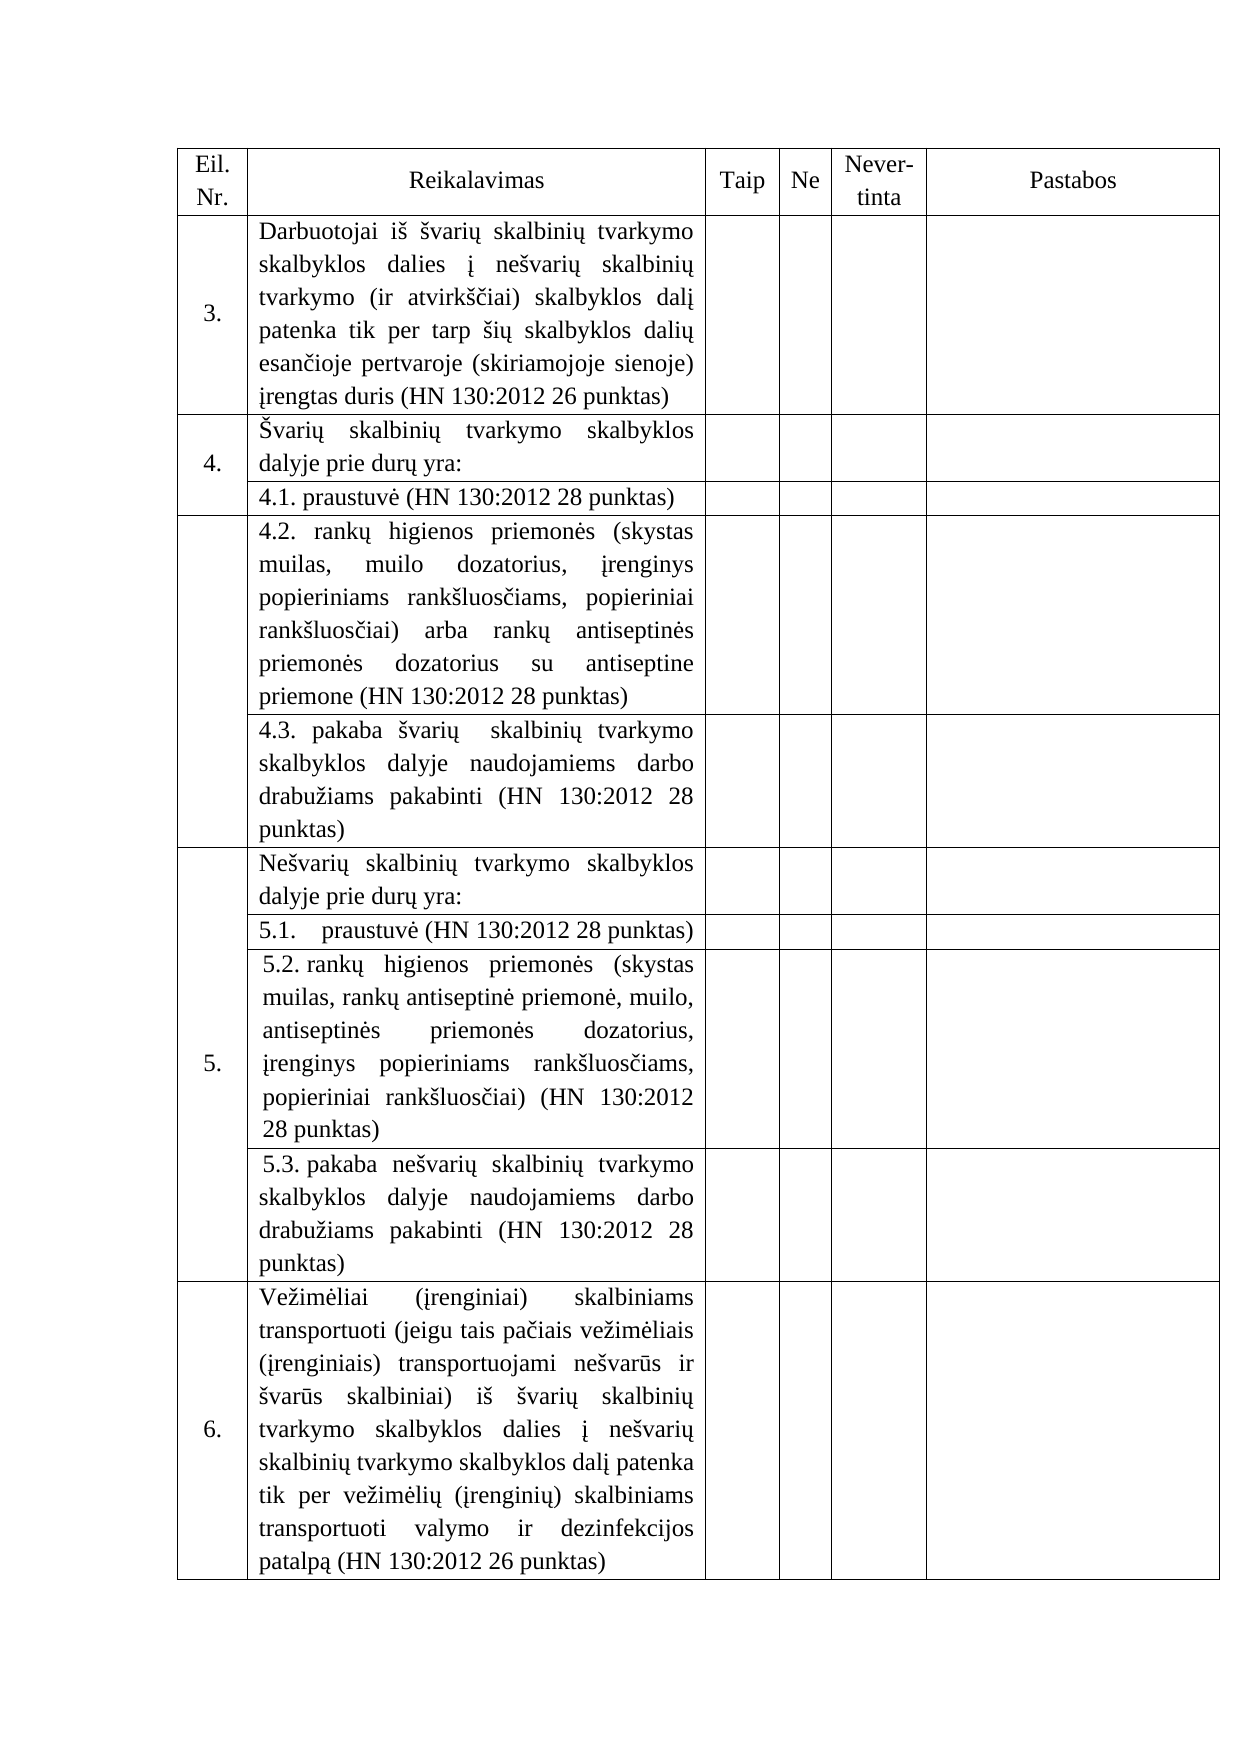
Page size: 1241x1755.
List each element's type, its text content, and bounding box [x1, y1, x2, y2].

table_cell 4.2. rankų higienos priemonės (skystas muilas, muilo dozatorius, įrenginys popieriniams rankšluosčiams, popieriniai rankšluosčiai) arba rankų antiseptinės priemonės dozatorius su antiseptine priemone (HN 130:2012 28 punktas) [248, 516, 705, 714]
table_cell 5.3. pakaba nešvarių skalbinių tvarkymo skalbyklos dalyje naudojamiems darbo drabužiams pakabinti (HN 130:2012 28 punktas) [248, 1149, 705, 1281]
table_header Eil. Nr. [178, 149, 247, 215]
table_cell [780, 1282, 831, 1579]
table_cell [927, 715, 1219, 847]
table_header Ne [780, 149, 831, 215]
table_cell [927, 848, 1219, 914]
table_cell [780, 950, 831, 1148]
table_cell Nešvarių skalbinių tvarkymo skalbyklos dalyje prie durų yra: [248, 848, 705, 914]
table_cell [780, 715, 831, 847]
table_header Never- tinta [832, 149, 926, 215]
table_cell 4.3. pakaba švarių skalbinių tvarkymo skalbyklos dalyje naudojamiems darbo drabužiams pakabinti (HN 130:2012 28 punktas) [248, 715, 705, 847]
table_cell [780, 482, 831, 515]
table_cell [832, 216, 926, 414]
table_cell [780, 1149, 831, 1281]
table_cell [832, 516, 926, 714]
table_cell [706, 482, 779, 515]
table_cell Darbuotojai iš švarių skalbinių tvarkymo skalbyklos dalies į nešvarių skalbinių tvarkymo (ir atvirkščiai) skalbyklos dalį patenka tik per tarp šių skalbyklos dalių esančioje pertvaroje (skiriamojoje sienoje) įrengtas duris (HN 130:2012 26 punktas) [248, 216, 705, 414]
table_cell [832, 415, 926, 481]
table_cell [927, 1282, 1219, 1579]
table_header Taip [706, 149, 779, 215]
table_cell [706, 950, 779, 1148]
table_cell 4.1. praustuvė (HN 130:2012 28 punktas) [248, 482, 705, 515]
table_cell [832, 915, 926, 948]
table_cell [780, 415, 831, 481]
table_cell [780, 516, 831, 714]
table_cell [780, 848, 831, 914]
table_cell 4. [178, 415, 247, 515]
table_cell [927, 950, 1219, 1148]
table_cell Švarių skalbinių tvarkymo skalbyklos dalyje prie durų yra: [248, 415, 705, 481]
table_cell [832, 482, 926, 515]
table_cell [927, 482, 1219, 515]
table_cell [832, 848, 926, 914]
table_cell [706, 915, 779, 948]
table_cell [927, 415, 1219, 481]
table_cell 5.1. praustuvė (HN 130:2012 28 punktas) [248, 915, 705, 948]
table_cell [832, 1282, 926, 1579]
table_cell [706, 1282, 779, 1579]
table_cell 5.2. rankų higienos priemonės (skystas muilas, rankų antiseptinė priemonė, muilo, antiseptinės priemonės dozatorius, įrenginys popieriniams rankšluosčiams, popieriniai rankšluosčiai) (HN 130:2012 28 punktas) [248, 950, 705, 1148]
table_cell [706, 216, 779, 414]
table_cell 3. [178, 216, 247, 414]
table_cell [832, 715, 926, 847]
table_header Pastabos [927, 149, 1219, 215]
table_cell [927, 915, 1219, 948]
table_cell [927, 516, 1219, 714]
table_cell [706, 715, 779, 847]
table_cell [178, 516, 247, 847]
table_cell [832, 950, 926, 1148]
table_cell [780, 216, 831, 414]
table_cell [706, 1149, 779, 1281]
table_cell Vežimėliai (įrenginiai) skalbiniams transportuoti (jeigu tais pačiais vežimėliais (įrenginiais) transportuojami nešvarūs ir švarūs skalbiniai) iš švarių skalbinių tvarkymo skalbyklos dalies į nešvarių skalbinių tvarkymo skalbyklos dalį patenka tik per vežimėlių (įrenginių) skalbiniams transportuoti valymo ir dezinfekcijos patalpą (HN 130:2012 26 punktas) [248, 1282, 705, 1579]
table_cell [706, 415, 779, 481]
table_cell 5. [178, 848, 247, 1281]
table_cell [780, 915, 831, 948]
table_cell [706, 848, 779, 914]
table_cell [706, 516, 779, 714]
table_cell [927, 1149, 1219, 1281]
table_header Reikalavimas [248, 149, 705, 215]
table_cell 6. [178, 1282, 247, 1579]
table_cell [832, 1149, 926, 1281]
table_cell [927, 216, 1219, 414]
